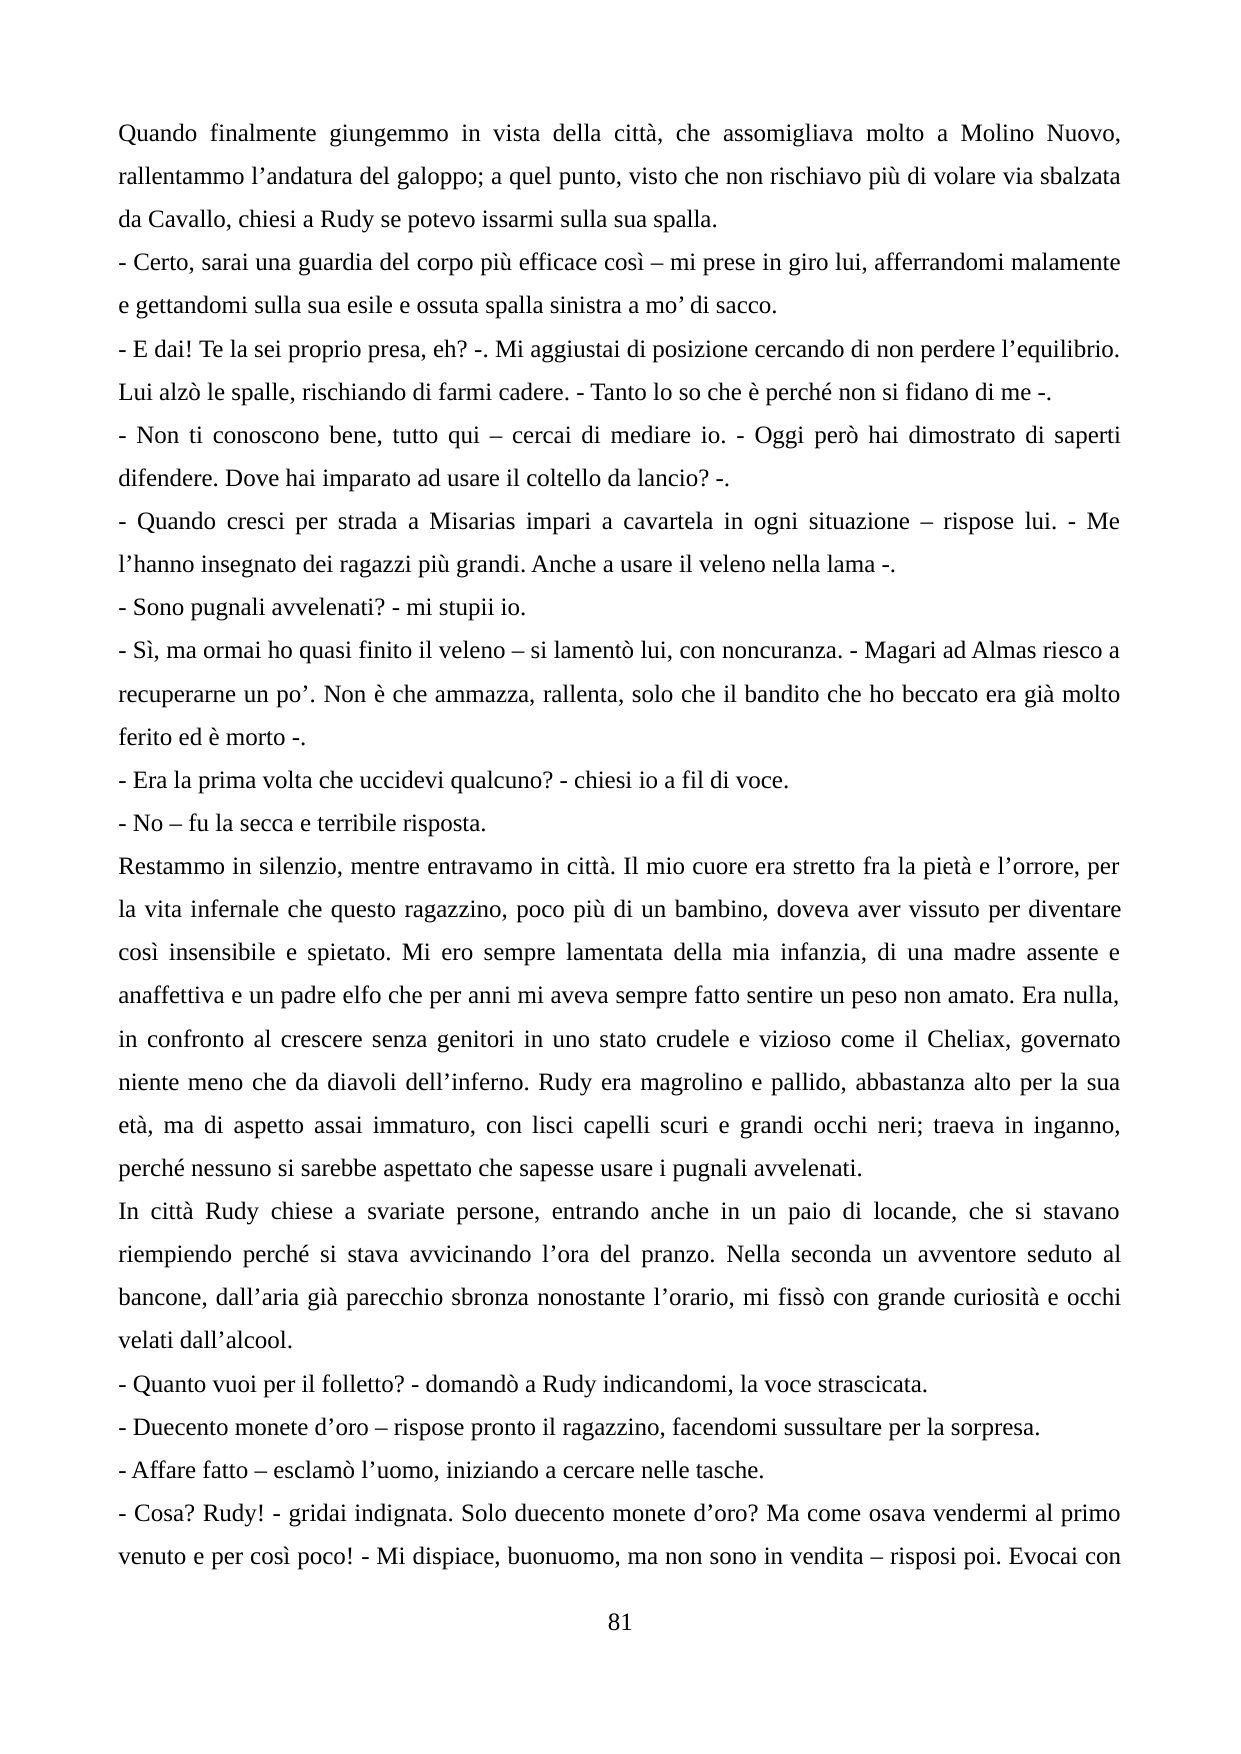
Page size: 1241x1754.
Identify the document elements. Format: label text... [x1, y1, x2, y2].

text Quando finalmente giungemmo in vista della città, che assomigliava molto a Molino Nuovo, rallentammo l’andatura del galoppo; a quel punto, visto che non rischiavo più di volare via sbalzata da Cavallo, chiesi a Rudy se potevo issarmi sulla sua spalla. [118, 118, 1122, 233]
text - Sono pugnali avvelenati? - mi stupii io. [118, 592, 1122, 621]
text - Affare fatto – esclamò l’uomo, iniziando a cercare nelle tasche. [118, 1455, 1122, 1484]
text - Sì, ma ormai ho quasi finito il veleno – si lamentò lui, con noncuranza. - Magari ad Almas riesco a recuperarne un po’. Non è che ammazza, rallenta, solo che il bandito che ho beccato era già molto ferito ed è morto -. [118, 636, 1122, 751]
text Restammo in silenzio, mentre entravamo in città. Il mio cuore era stretto fra la pietà e l’orrore, per la vita infernale che questo ragazzino, poco più di un bambino, doveva aver vissuto per diventare così insensibile e spietato. Mi ero sempre lamentata della mia infanzia, di una madre assente e anaffettiva e un padre elfo che per anni mi aveva sempre fatto sentire un peso non amato. Era nulla, in confronto al crescere senza genitori in uno stato crudele e vizioso come il Cheliax, governato niente meno che da diavoli dell’inferno. Rudy era magrolino e pallido, abbastanza alto per la sua età, ma di aspetto assai immaturo, con lisci capelli scuri e grandi occhi neri; traeva in inganno, perché nessuno si sarebbe aspettato che sapesse usare i pugnali avvelenati. [118, 851, 1122, 1182]
text In città Rudy chiese a svariate persone, entrando anche in un paio di locande, che si stavano riempiendo perché si stava avvicinando l’ora del pranzo. Nella seconda un avventore seduto al bancone, dall’aria già parecchio sbronza nonostante l’orario, mi fissò con grande curiosità e occhi velati dall’alcool. [118, 1196, 1122, 1354]
text - Duecento monete d’oro – rispose pronto il ragazzino, facendomi sussultare per la sorpresa. [118, 1412, 1122, 1441]
text - Era la prima volta che uccidevi qualcuno? - chiesi io a fil di voce. [118, 765, 1122, 794]
text - Non ti conoscono bene, tutto qui – cercai di mediare io. - Oggi però hai dimostrato di saperti difendere. Dove hai imparato ad usare il coltello da lancio? -. [118, 420, 1122, 492]
text - No – fu la secca e terribile risposta. [118, 808, 1122, 837]
text - Cosa? Rudy! - gridai indignata. Solo duecento monete d’oro? Ma come osava vendermi al primo venuto e per così poco! - Mi dispiace, buonuomo, ma non sono in vendita – risposi poi. Evocai con [118, 1498, 1122, 1570]
text - Certo, sarai una guardia del corpo più efficace così – mi prese in giro lui, afferrandomi malamente e gettandomi sulla sua esile e ossuta spalla sinistra a mo’ di sacco. [118, 247, 1122, 319]
text Lui alzò le spalle, rischiando di farmi cadere. - Tanto lo so che è perché non si fidano di me -. [118, 377, 1122, 406]
text - E dai! Te la sei proprio presa, eh? -. Mi aggiustai di posizione cercando di non perdere l’equilibrio. [118, 334, 1122, 362]
text - Quanto vuoi per il folletto? - domandò a Rudy indicandomi, la voce strascicata. [118, 1369, 1122, 1397]
text - Quando cresci per strada a Misarias impari a cavartela in ogni situazione – rispose lui. - Me l’hanno insegnato dei ragazzi più grandi. Anche a usare il veleno nella lama -. [118, 506, 1122, 578]
